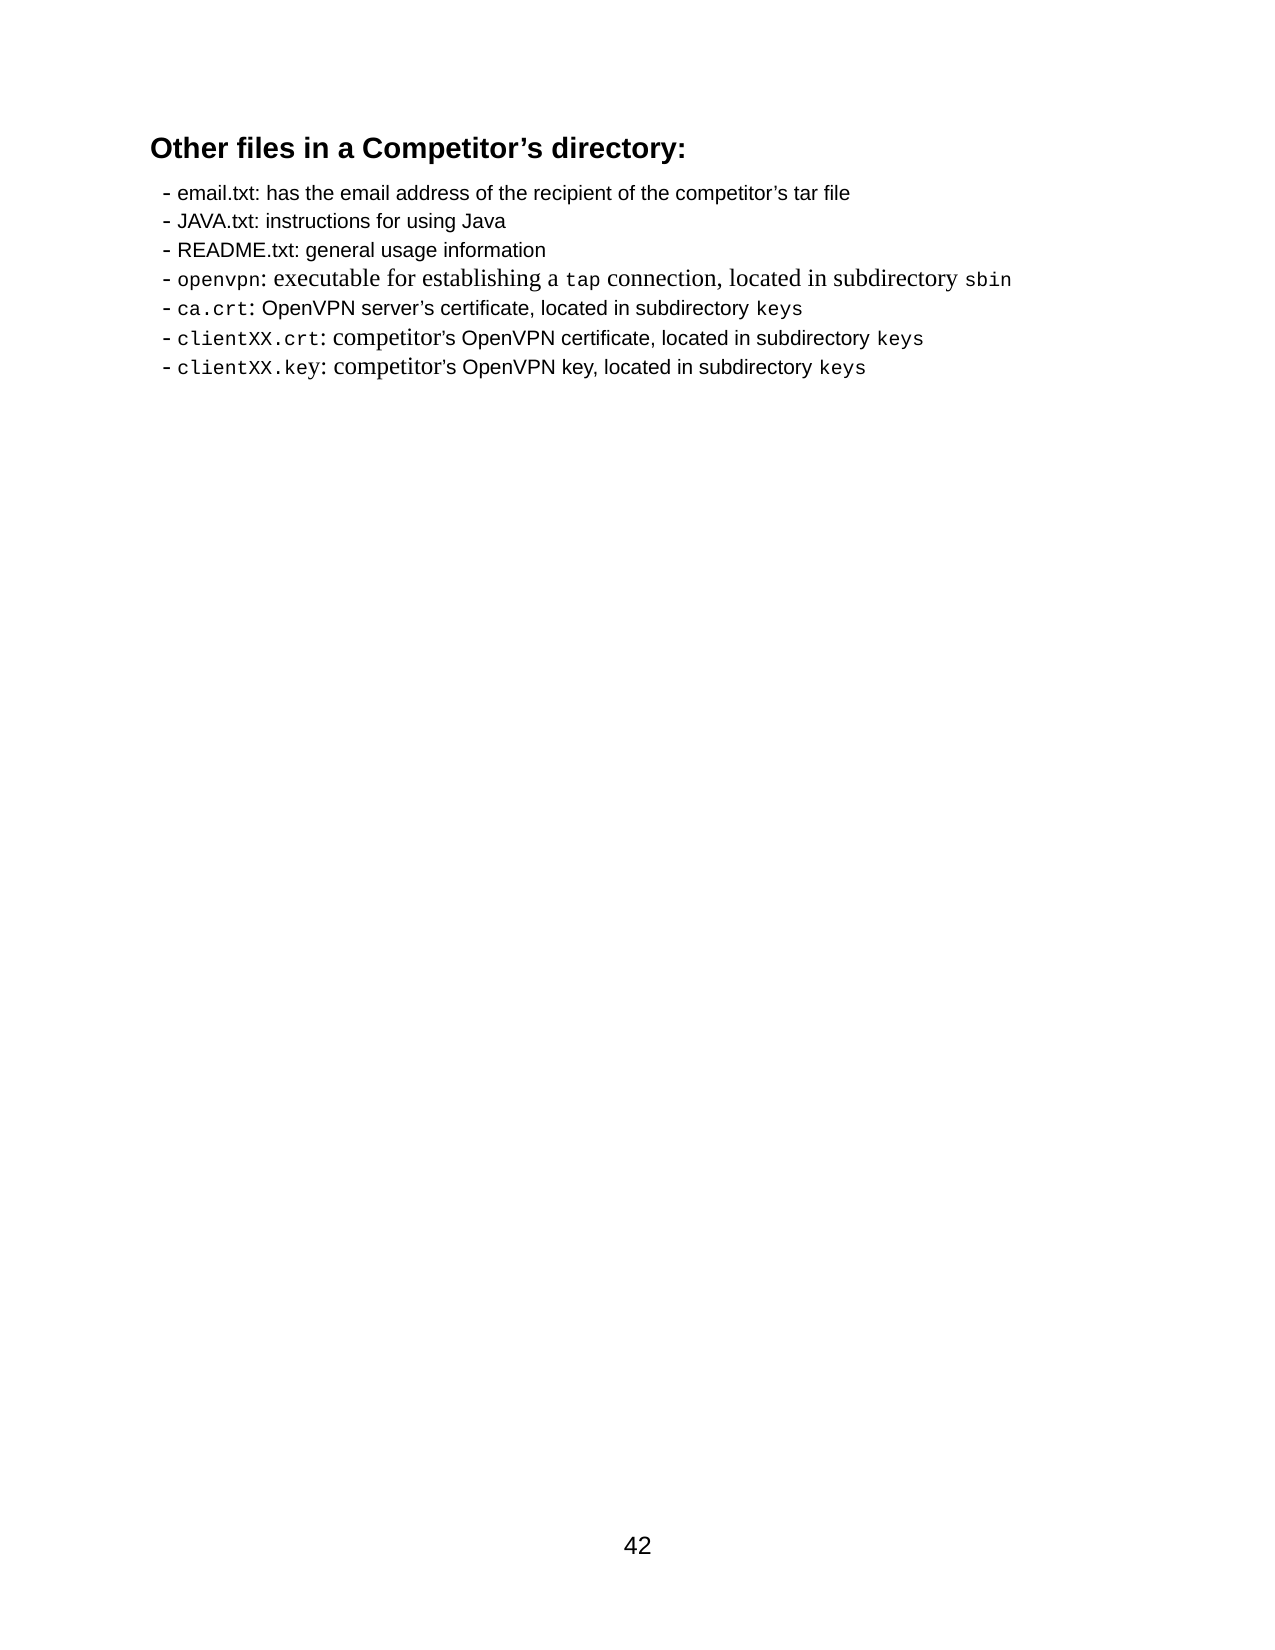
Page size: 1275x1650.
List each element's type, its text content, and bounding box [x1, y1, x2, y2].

text - clientXX.crt: competitor’s OpenVPN certificate, located in subdirectory keys [150, 322, 1125, 351]
text - email.txt: has the email address of the recipient of the competitor’s tar file [150, 177, 1125, 206]
subtitle Other files in a Competitor’s directory: [150, 131, 1125, 164]
text - clientXX.key: competitor’s OpenVPN key, located in subdirectory keys [150, 351, 1125, 380]
text - ca.crt: OpenVPN server’s certificate, located in subdirectory keys [150, 292, 1125, 322]
text - openvpn: executable for establishing a tap connection, located in subdirectory sbin [150, 263, 1125, 292]
text - README.txt: general usage information [150, 234, 1125, 263]
text - JAVA.txt: instructions for using Java [150, 206, 1125, 234]
